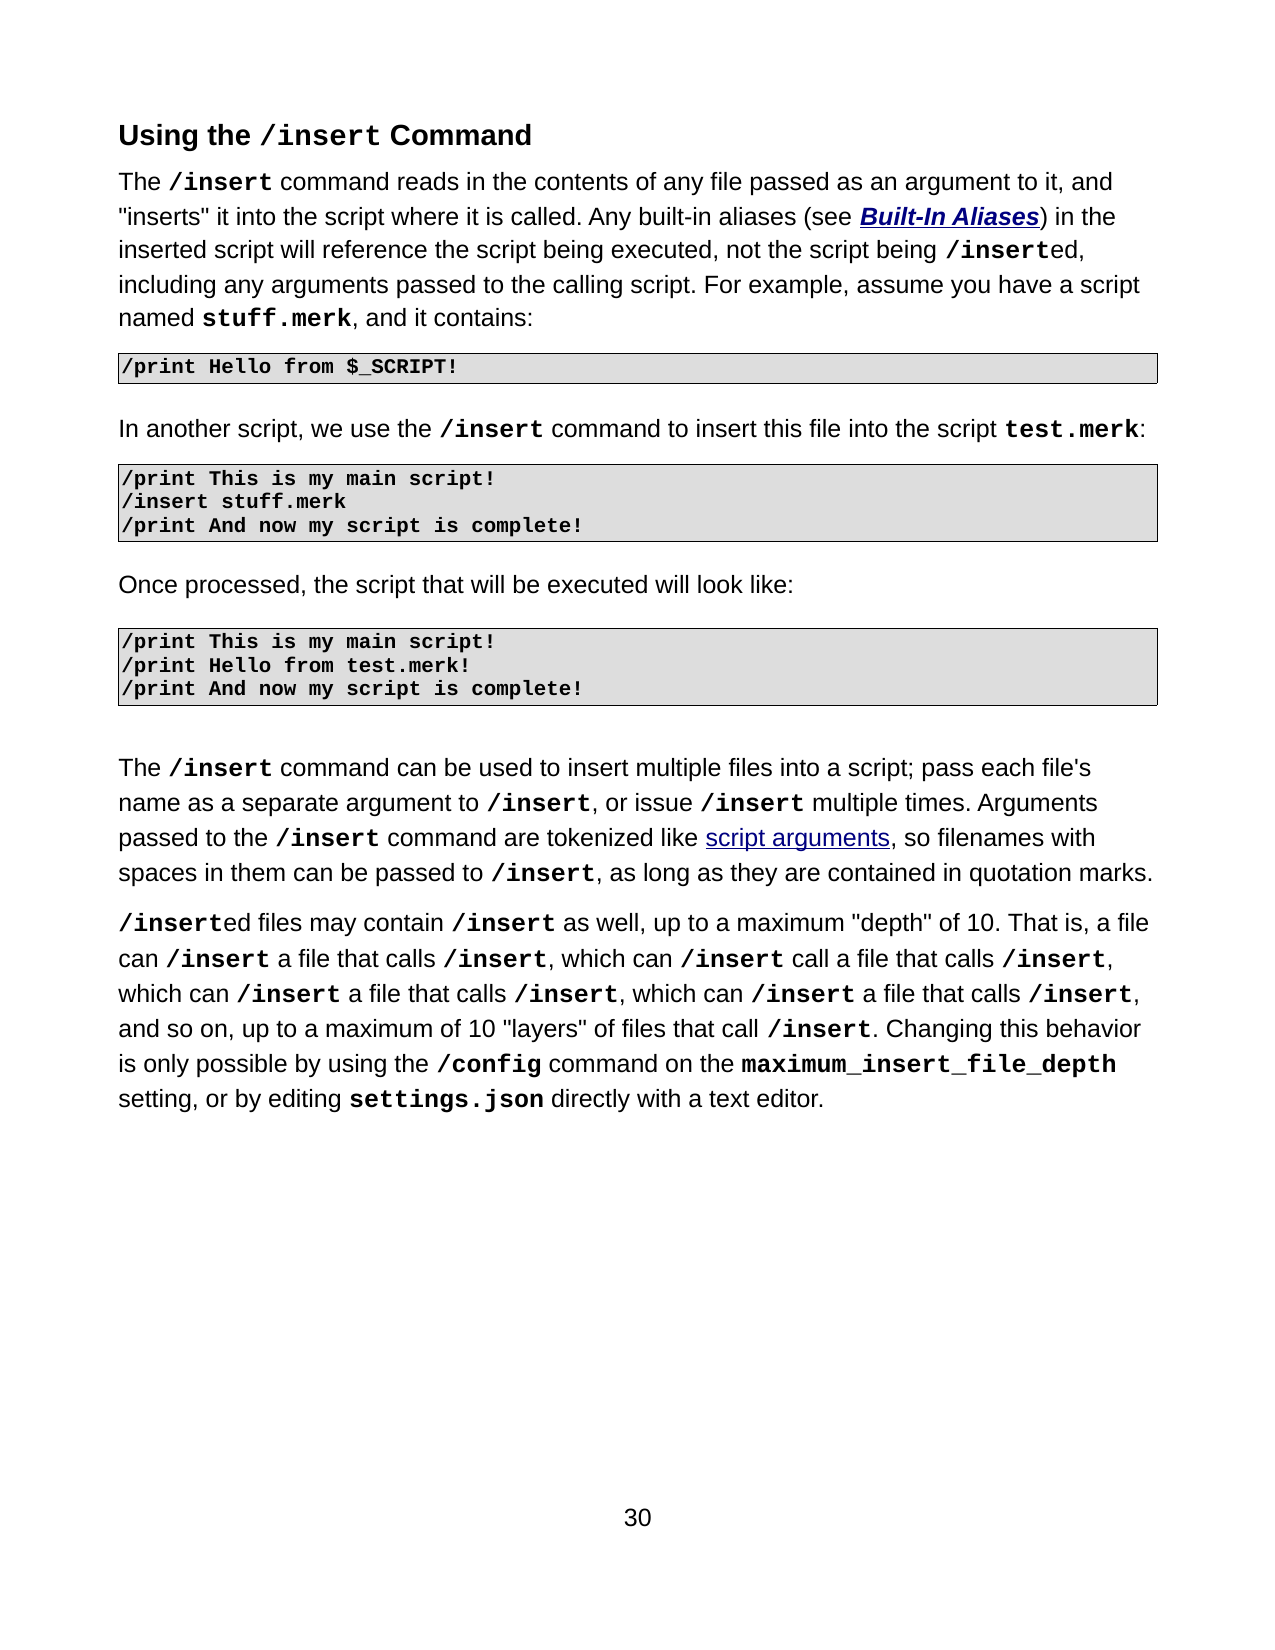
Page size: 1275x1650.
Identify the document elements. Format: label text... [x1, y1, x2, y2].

table_header /print This is my main script! /insert stuff.merk /print And now my script is complete! [119, 465, 1157, 541]
table_header /print Hello from $_SCRIPT! [119, 354, 1157, 383]
subtitle Using the /insert Command [118, 118, 1157, 154]
text The /insert command can be used to insert multiple files into a script; pass each file's name as a separate argument to /insert, or issue /insert multiple times. Arguments passed to the /insert command are tokenized like script arguments, so filenames with spaces in them can be passed to /insert, as long as they are contained in quotation marks. [118, 753, 1157, 889]
text Once processed, the script that will be executed will look like: [118, 570, 1157, 599]
table_header /print This is my main script! /print Hello from test.merk! /print And now my script is complete! [119, 629, 1157, 705]
text /inserted files may contain /insert as well, up to a maximum "depth" of 10. That is, a file can /insert a file that calls /insert, which can /insert call a file that calls /insert, which can /insert a file that calls /insert, which can /insert a file that calls /insert, and so on, up to a maximum of 10 "layers" of files that call /insert. Changing this behavior is only possible by using the /config command on the maximum_insert_file_depth setting, or by editing settings.json directly with a text editor. [118, 908, 1157, 1115]
text The /insert command reads in the contents of any file passed as an argument to it, and "inserts" it into the script where it is called. Any built-in aliases (see Built-In Aliases) in the inserted script will reference the script being executed, not the script being /inserted, including any arguments passed to the calling script. For example, assume you have a script named stuff.merk, and it contains: [118, 167, 1157, 334]
text In another script, we use the /insert command to insert this file into the script test.merk: [118, 414, 1157, 445]
